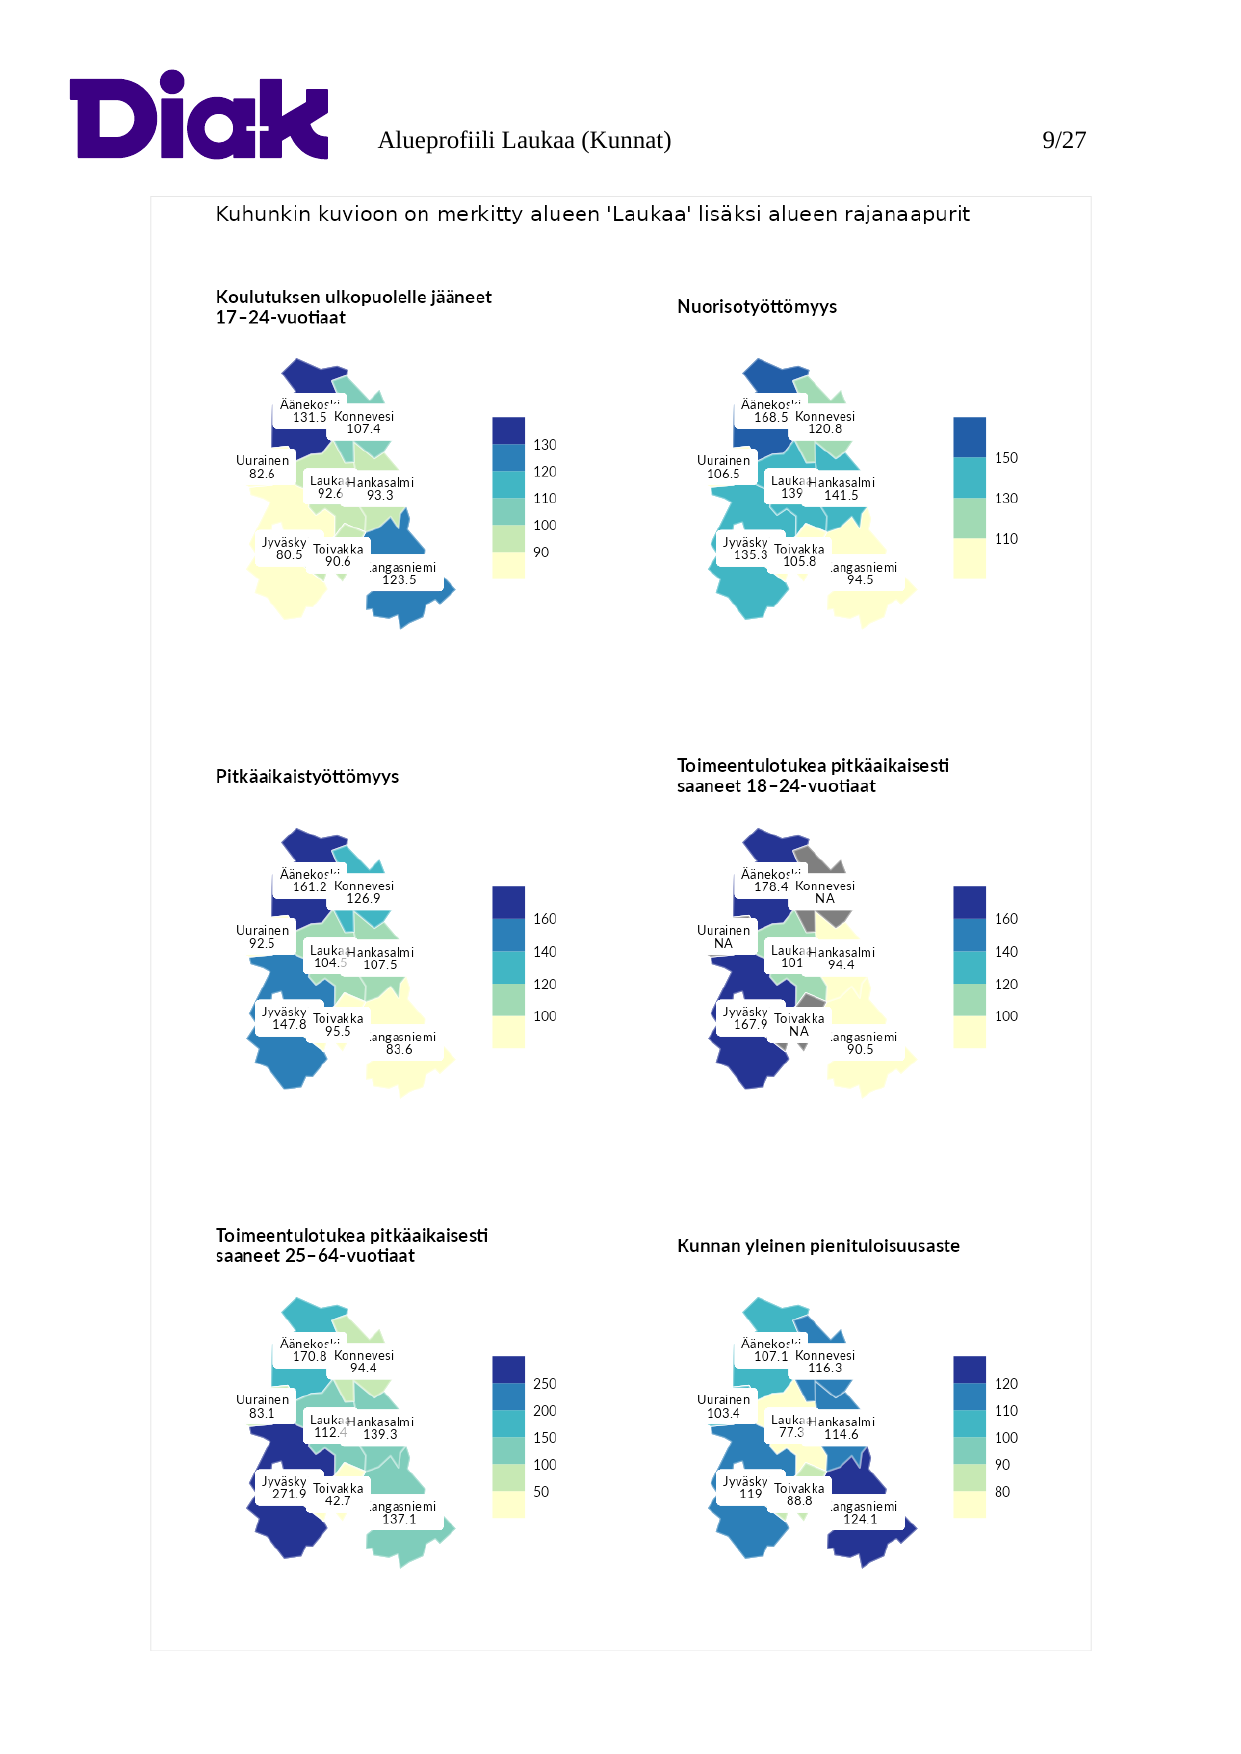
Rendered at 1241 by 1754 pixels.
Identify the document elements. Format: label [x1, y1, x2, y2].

picture [61, 196, 1179, 1651]
